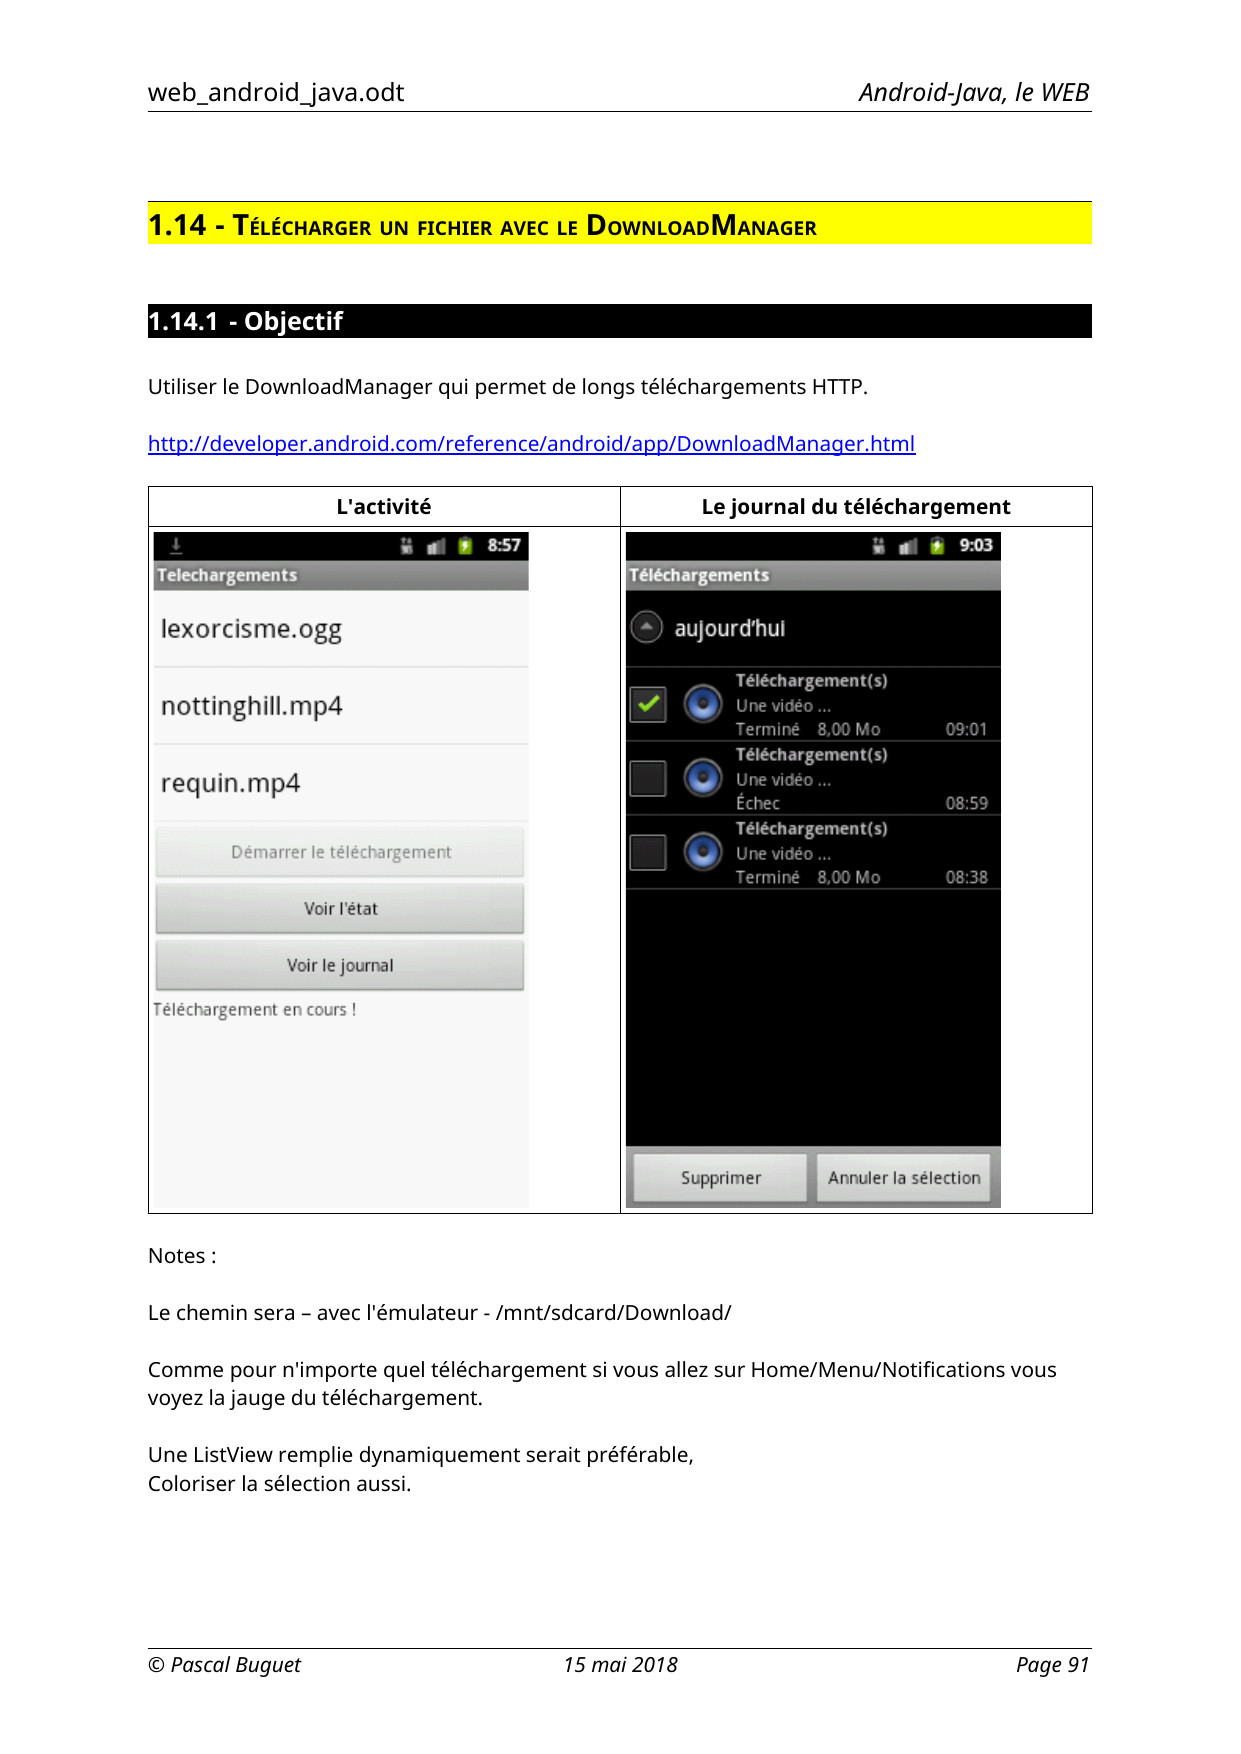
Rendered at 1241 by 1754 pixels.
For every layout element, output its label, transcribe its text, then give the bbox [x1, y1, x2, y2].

text Utiliser le DownloadManager qui permet de longs téléchargements HTTP. [148, 372, 1092, 401]
table_cell [621, 527, 1092, 1213]
table_header L'activité [149, 487, 620, 526]
subtitle - Télécharger un fichier avec le DownloadManager [148, 202, 1092, 244]
text Le chemin sera – avec l'émulateur - /mnt/sdcard/Download/ [148, 1298, 1092, 1327]
table_header Le journal du téléchargement [621, 487, 1092, 526]
text Coloriser la sélection aussi. [148, 1469, 1092, 1497]
text Comme pour n'importe quel téléchargement si vous allez sur Home/Menu/Notifications vous voyez la jauge du téléchargement. [148, 1355, 1092, 1412]
text Une ListView remplie dynamiquement serait préférable, [148, 1440, 1092, 1469]
subtitle - Objectif [148, 304, 1092, 338]
table_cell [149, 527, 620, 1213]
text http://developer.android.com/reference/android/app/DownloadManager.html [148, 429, 1092, 458]
text Notes : [148, 1241, 1092, 1270]
